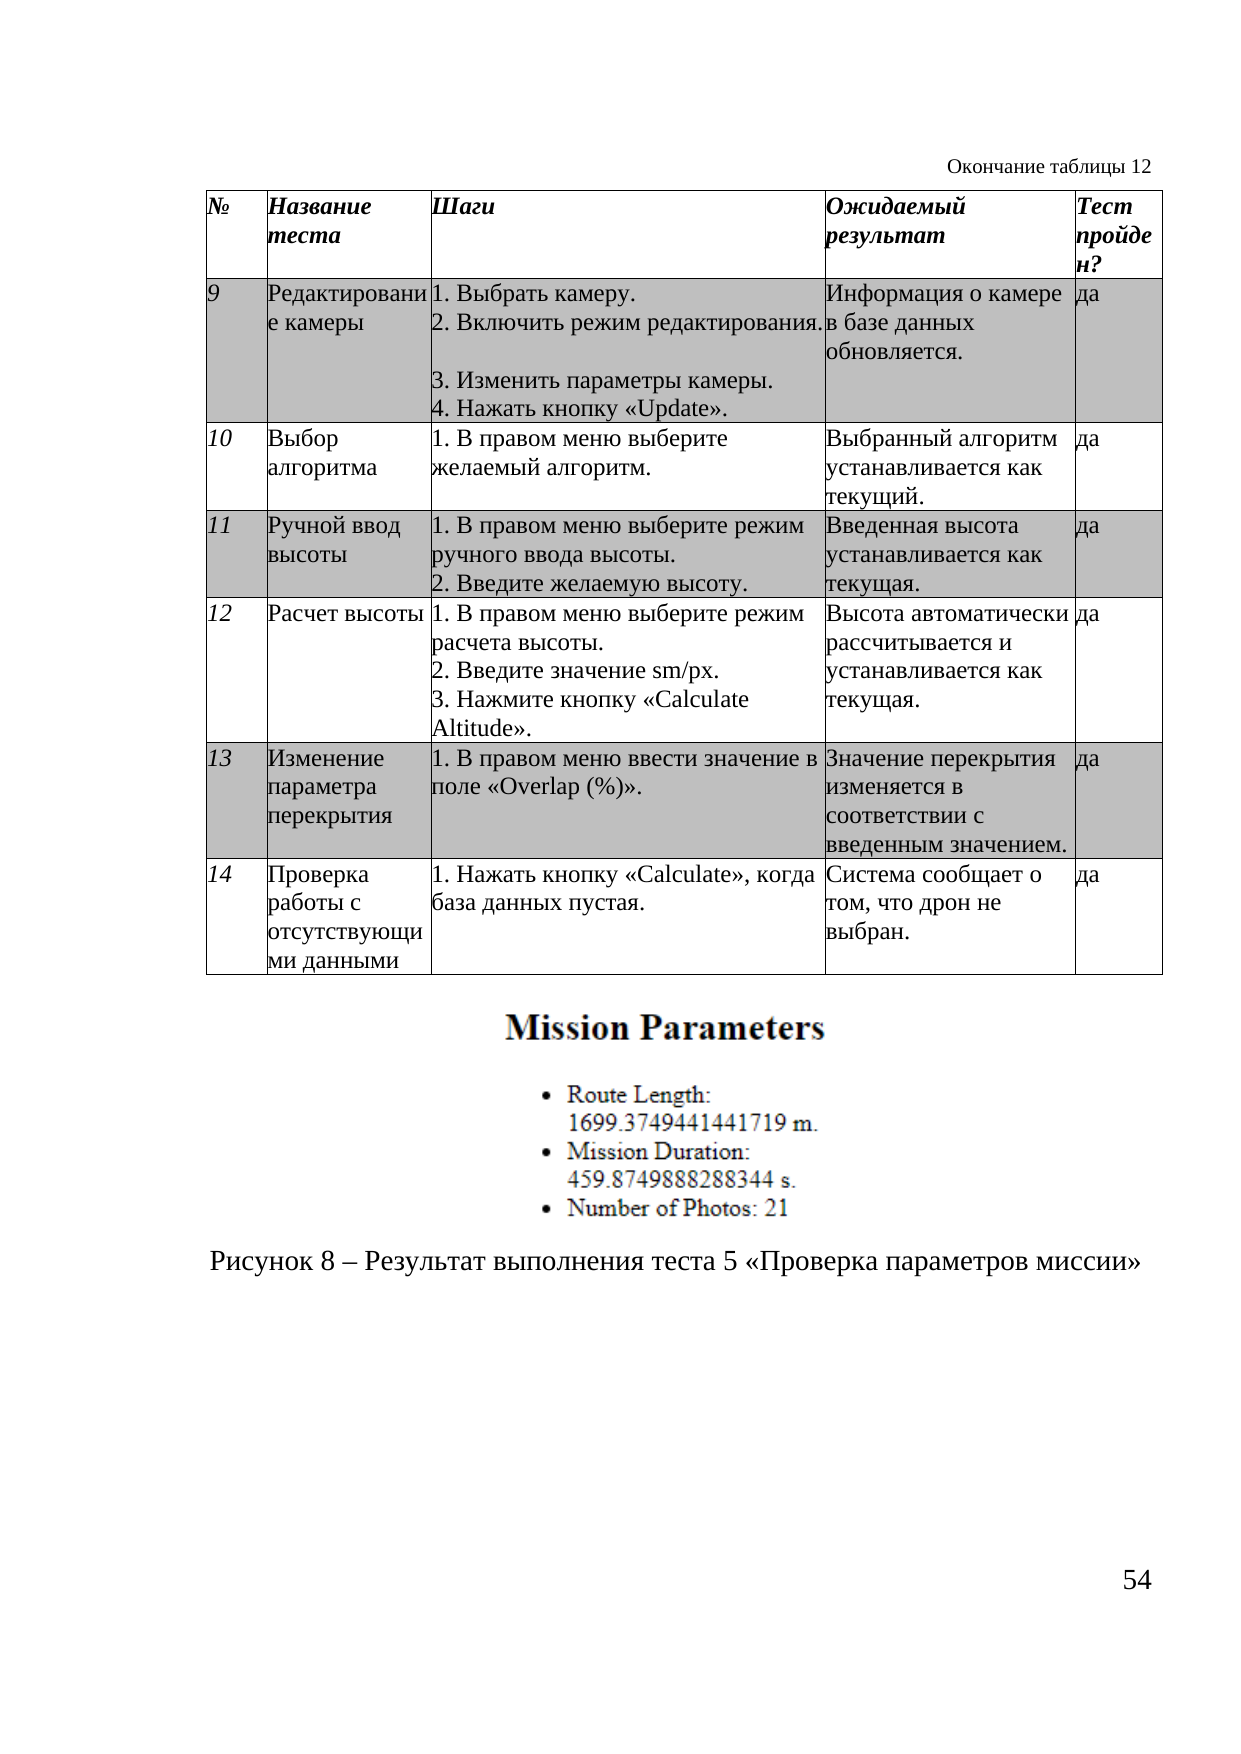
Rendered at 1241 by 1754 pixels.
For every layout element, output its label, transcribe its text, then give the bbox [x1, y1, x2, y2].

table_cell Высота автоматически рассчитывается и устанавливается как текущая. [826, 598, 1075, 742]
table_cell Расчет высоты [268, 598, 431, 742]
text Окончание таблицы 12 [207, 154, 1152, 178]
table_cell да [1076, 598, 1162, 742]
table_cell 1. Выбрать камеру. 2. Включить режим редактирования. 3. Изменить параметры камеры. 4. Нажать кнопку «Update». [432, 279, 825, 422]
table_cell 1. В правом меню выберите режим расчета высоты. 2. Введите значение sm/px. 3. Нажмите кнопку «Calculate Altitude». [432, 598, 825, 742]
table_cell да [1076, 511, 1162, 597]
table_cell 9 [207, 279, 267, 422]
table_header Название теста [268, 191, 431, 277]
table_cell да [1076, 743, 1162, 858]
table_header Тест пройден? [1076, 191, 1162, 277]
table_cell 13 [207, 743, 267, 858]
table_cell Проверка работы с отсутствующими данными [268, 859, 431, 974]
table_cell Значение перекрытия изменяется в соответствии с введенным значением. [826, 743, 1075, 858]
table_cell Система сообщает о том, что дрон не выбран. [826, 859, 1075, 974]
table_cell да [1076, 279, 1162, 422]
table_cell Выбор алгоритма [268, 423, 431, 509]
table_cell да [1076, 423, 1162, 509]
table_cell Информация о камере в базе данных обновляется. [826, 279, 1075, 422]
table_cell Редактирование камеры [268, 279, 431, 422]
table_header № [207, 191, 267, 277]
table_cell Изменение параметра перекрытия [268, 743, 431, 858]
table_cell Ручной ввод высоты [268, 511, 431, 597]
table_header Ожидаемый результат [826, 191, 1075, 277]
table_cell 1. В правом меню ввести значение в поле «Overlap (%)». [432, 743, 825, 858]
table_cell 11 [207, 511, 267, 597]
table_cell 1. В правом меню выберите желаемый алгоритм. [432, 423, 825, 509]
picture [505, 1010, 928, 1232]
table_cell 14 [207, 859, 267, 974]
table_cell Введенная высота устанавливается как текущая. [826, 511, 1075, 597]
table_cell Выбранный алгоритм устанавливается как текущий. [826, 423, 1075, 509]
table_cell 12 [207, 598, 267, 742]
text Рисунок 8 – Результат выполнения теста 5 «Проверка параметров миссии» [207, 1243, 1152, 1277]
table_header Шаги [432, 191, 825, 277]
table_cell 1. Нажать кнопку «Calculate», когда база данных пустая. [432, 859, 825, 974]
table_cell да [1076, 859, 1162, 974]
table_cell 1. В правом меню выберите режим ручного ввода высоты. 2. Введите желаемую высоту. [432, 511, 825, 597]
table_cell 10 [207, 423, 267, 509]
